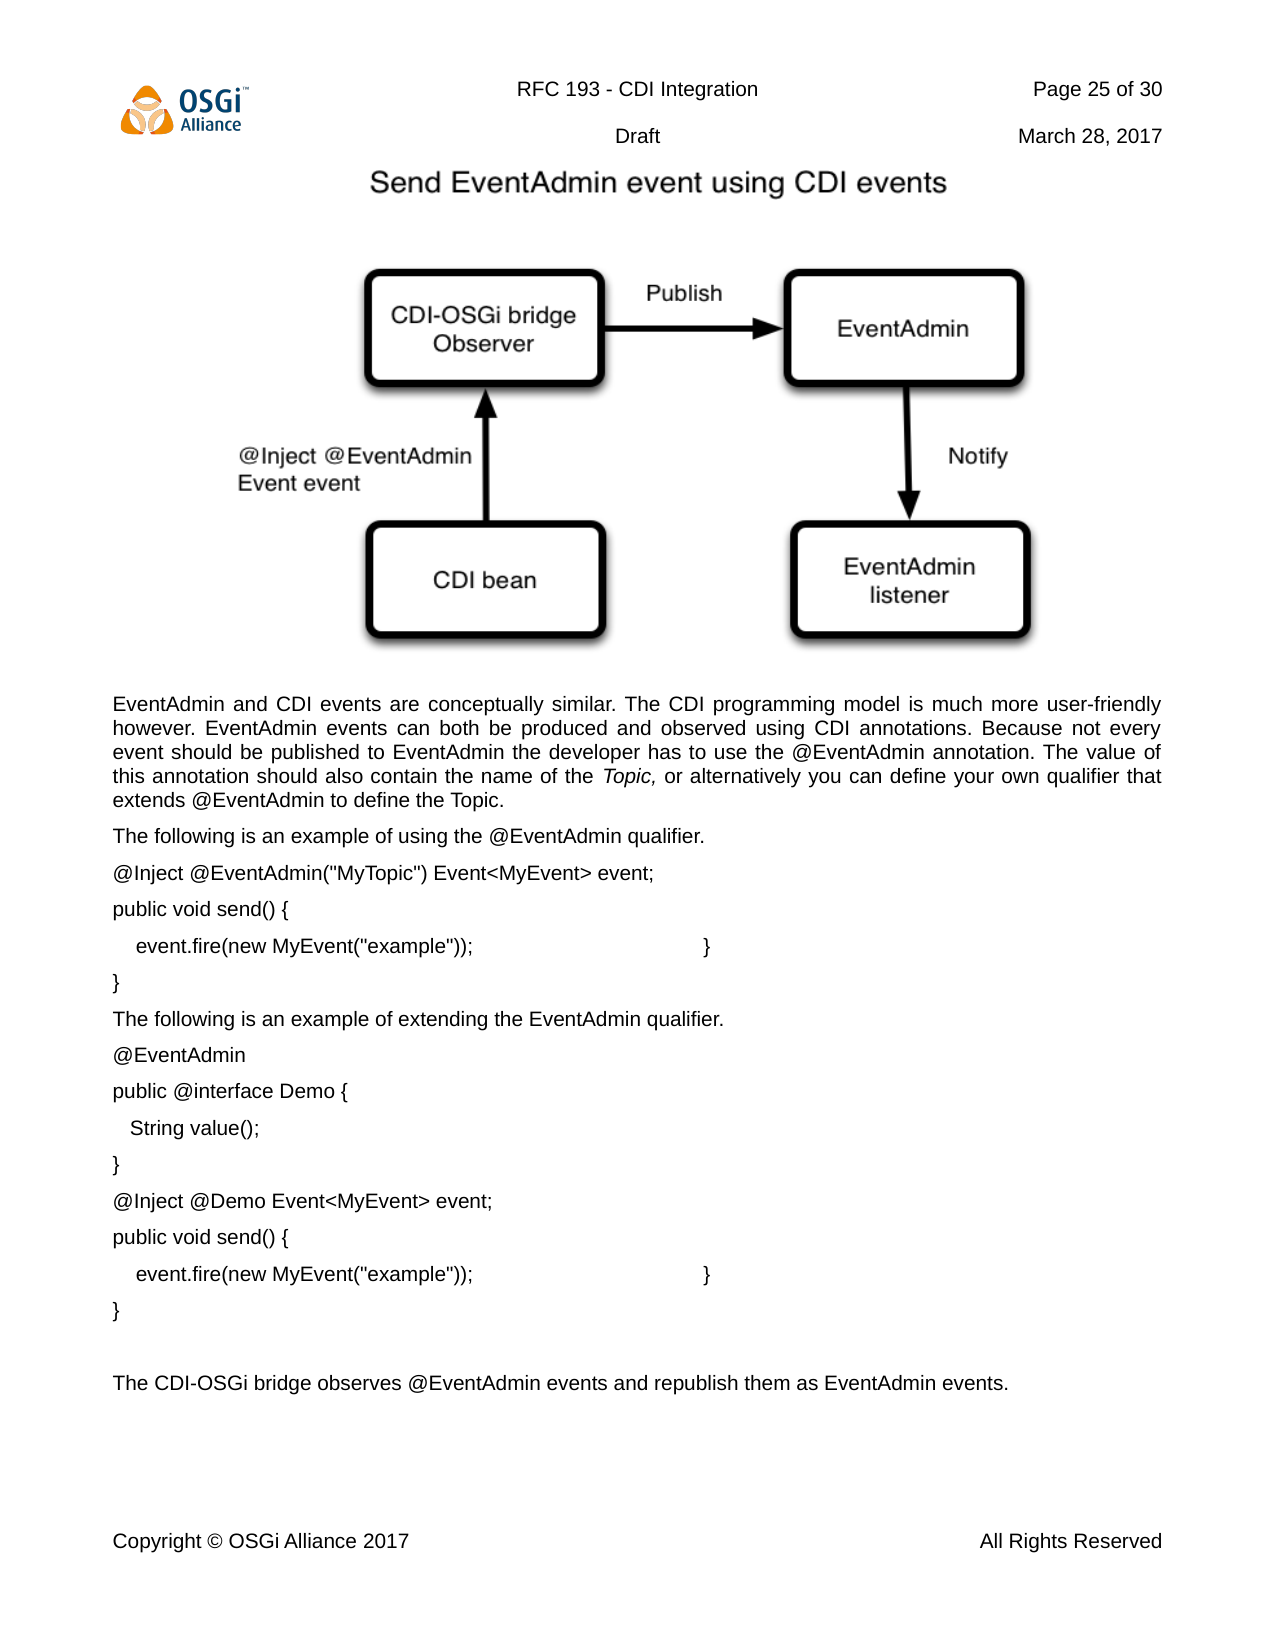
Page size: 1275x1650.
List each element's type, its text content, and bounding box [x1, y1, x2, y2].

text EventAdmin and CDI events are conceptually similar. The CDI programming model is much more user-friendly however. EventAdmin events can both be produced and observed using CDI annotations. Because not every event should be published to EventAdmin the developer has to use the @EventAdmin annotation. The value of this annotation should also contain the name of the Topic, or alternatively you can define your own qualifier that extends @EventAdmin to define the Topic. [112, 692, 1162, 812]
picture [113, 78, 257, 142]
text String value(); [112, 1116, 1162, 1140]
text public void send() { [112, 897, 1162, 921]
text } [112, 1152, 1162, 1176]
text } [112, 970, 1162, 994]
text @EventAdmin [112, 1043, 1162, 1067]
text public void send() { [112, 1225, 1162, 1249]
text The following is an example of using the @EventAdmin qualifier. [112, 824, 1162, 848]
text event.fire(new MyEvent("example")); } [112, 933, 1162, 957]
text } [112, 1298, 1162, 1322]
text @Inject @Demo Event<MyEvent> event; [112, 1189, 1162, 1213]
picture [231, 158, 1044, 656]
text @Inject @EventAdmin("MyTopic") Event<MyEvent> event; [112, 861, 1162, 884]
text The following is an example of extending the EventAdmin qualifier. [112, 1006, 1162, 1030]
text The CDI-OSGi bridge observes @EventAdmin events and republish them as EventAdmin events. [112, 1371, 1162, 1395]
text public @interface Demo { [112, 1079, 1162, 1103]
text event.fire(new MyEvent("example")); } [112, 1262, 1162, 1286]
